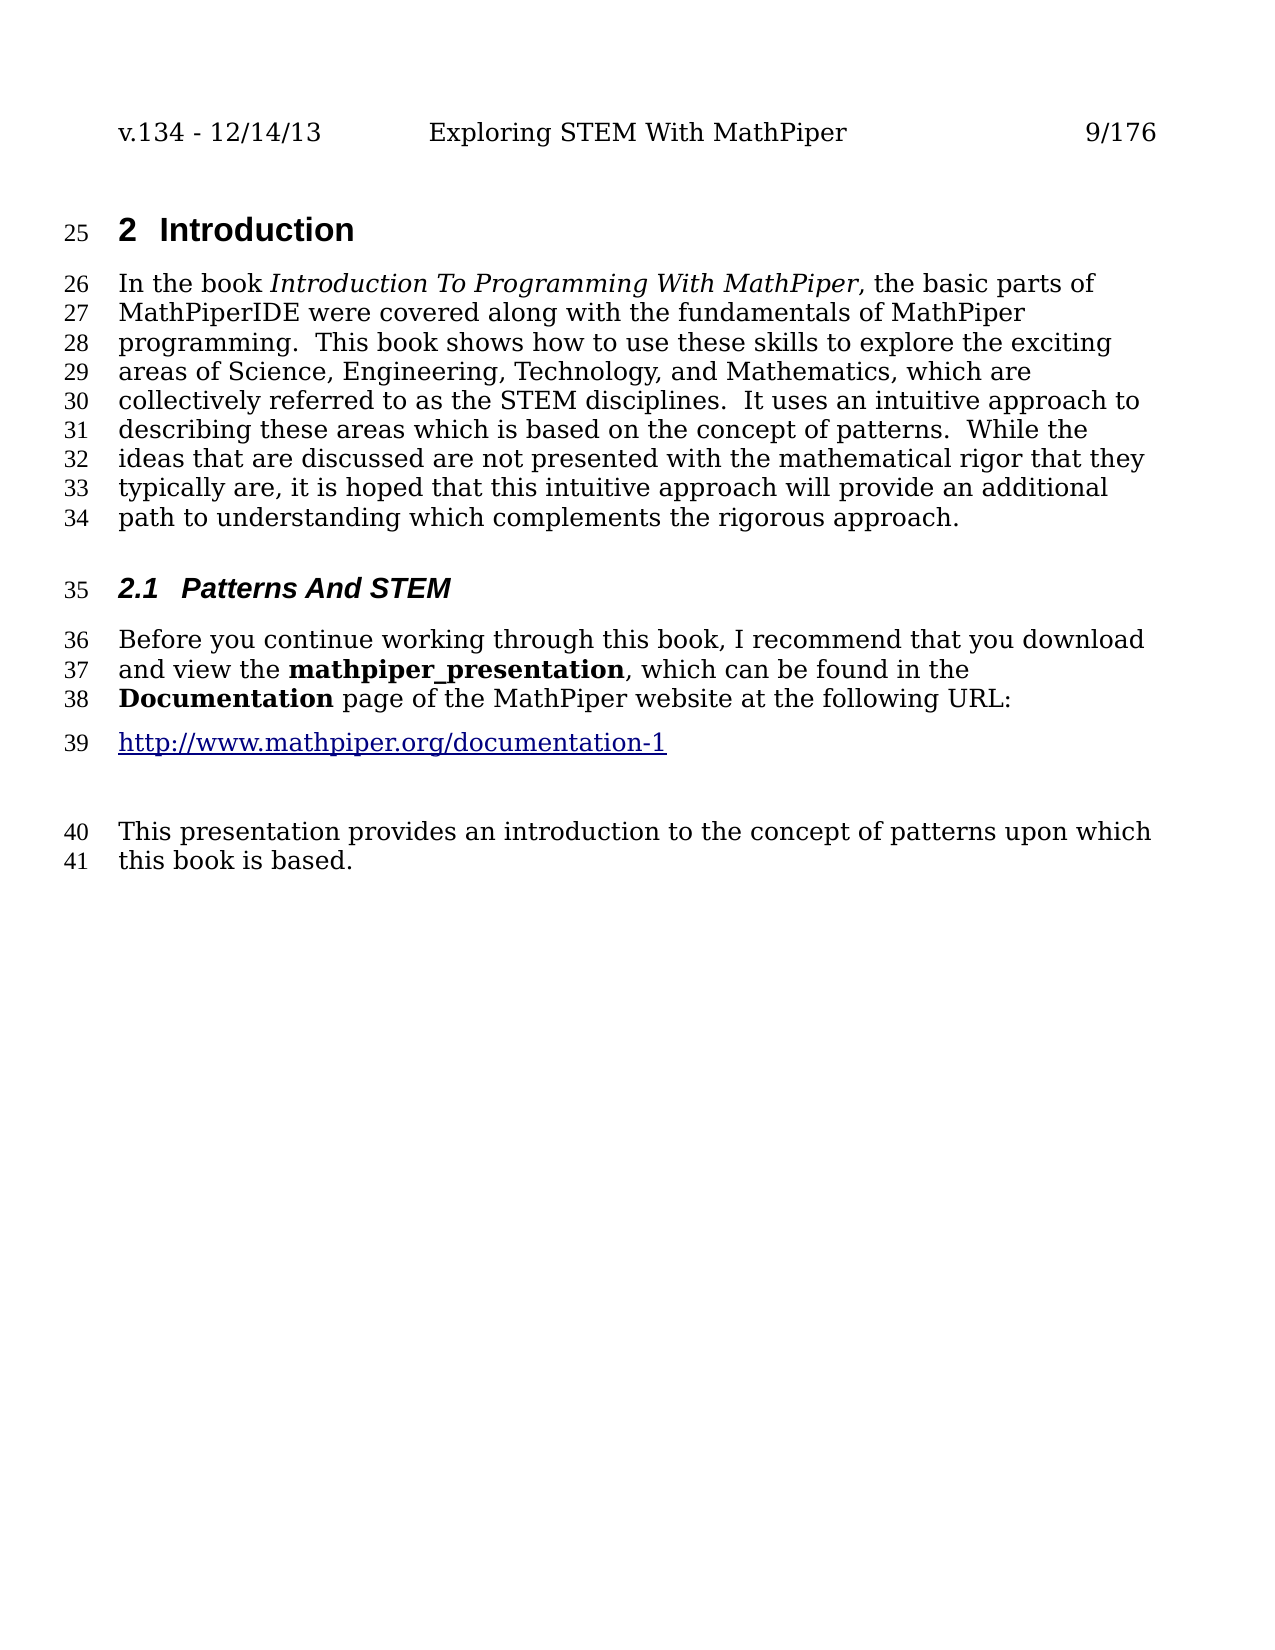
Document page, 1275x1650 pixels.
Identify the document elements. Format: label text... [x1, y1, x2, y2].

subtitle Patterns And STEM [118, 571, 1157, 604]
text http://www.mathpiper.org/documentation-1 [118, 728, 1157, 757]
subtitle Introduction [118, 210, 1157, 248]
text This presentation provides an introduction to the concept of patterns upon which this book is based. [118, 817, 1157, 875]
text Before you continue working through this book, I recommend that you download and view the mathpiper_presentation, which can be found in the Documentation page of the MathPiper website at the following URL: [118, 625, 1157, 713]
text In the book Introduction To Programming With MathPiper, the basic parts of MathPiperIDE were covered along with the fundamentals of MathPiper programming. This book shows how to use these skills to explore the exciting areas of Science, Engineering, Technology, and Mathematics, which are collectively referred to as the STEM disciplines. It uses an intuitive approach to describing these areas which is based on the concept of patterns. While the ideas that are discussed are not presented with the mathematical rigor that they typically are, it is hoped that this intuitive approach will provide an additional path to understanding which complements the rigorous approach. [118, 269, 1157, 532]
